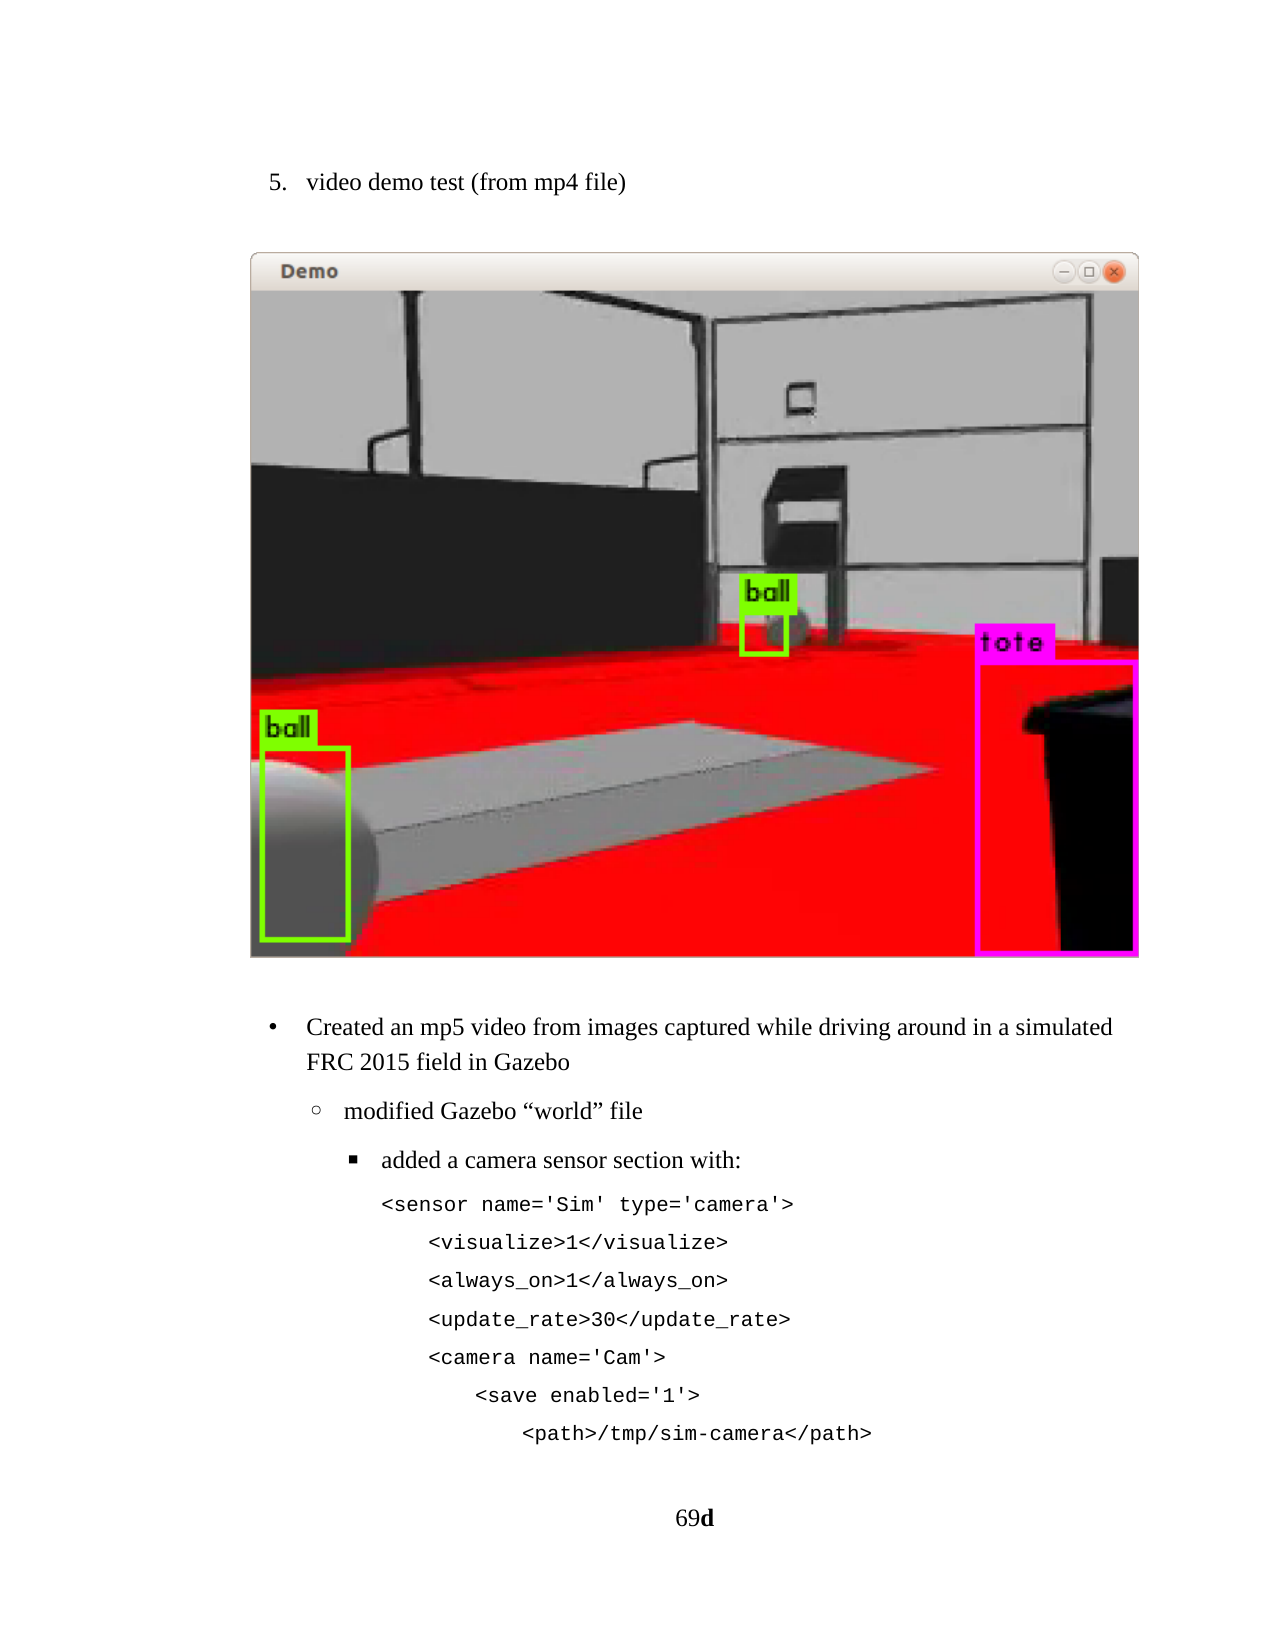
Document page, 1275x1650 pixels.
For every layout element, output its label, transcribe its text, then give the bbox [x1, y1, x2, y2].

text <update_rate>30</update_rate> [428, 1309, 1158, 1332]
list Created an mp5 video from images captured while driving around in a simulated FRC 2015 field in Gazebo [269, 1012, 1158, 1076]
text <path>/tmp/sim-camera</path> [522, 1423, 1158, 1447]
text <always_on>1</always_on> [428, 1271, 1158, 1294]
list video demo test (from mp4 file) [269, 167, 1158, 196]
text <save enabled='1'> [475, 1385, 1158, 1409]
text <visualize>1</visualize> [428, 1232, 1158, 1256]
picture [250, 252, 1139, 958]
text <sensor name='Sim' type='camera'> [381, 1194, 1158, 1218]
list added a camera sensor section with: [344, 1145, 1158, 1174]
text <camera name='Cam'> [428, 1347, 1158, 1371]
list modified Gazebo “world” file [306, 1096, 1158, 1125]
